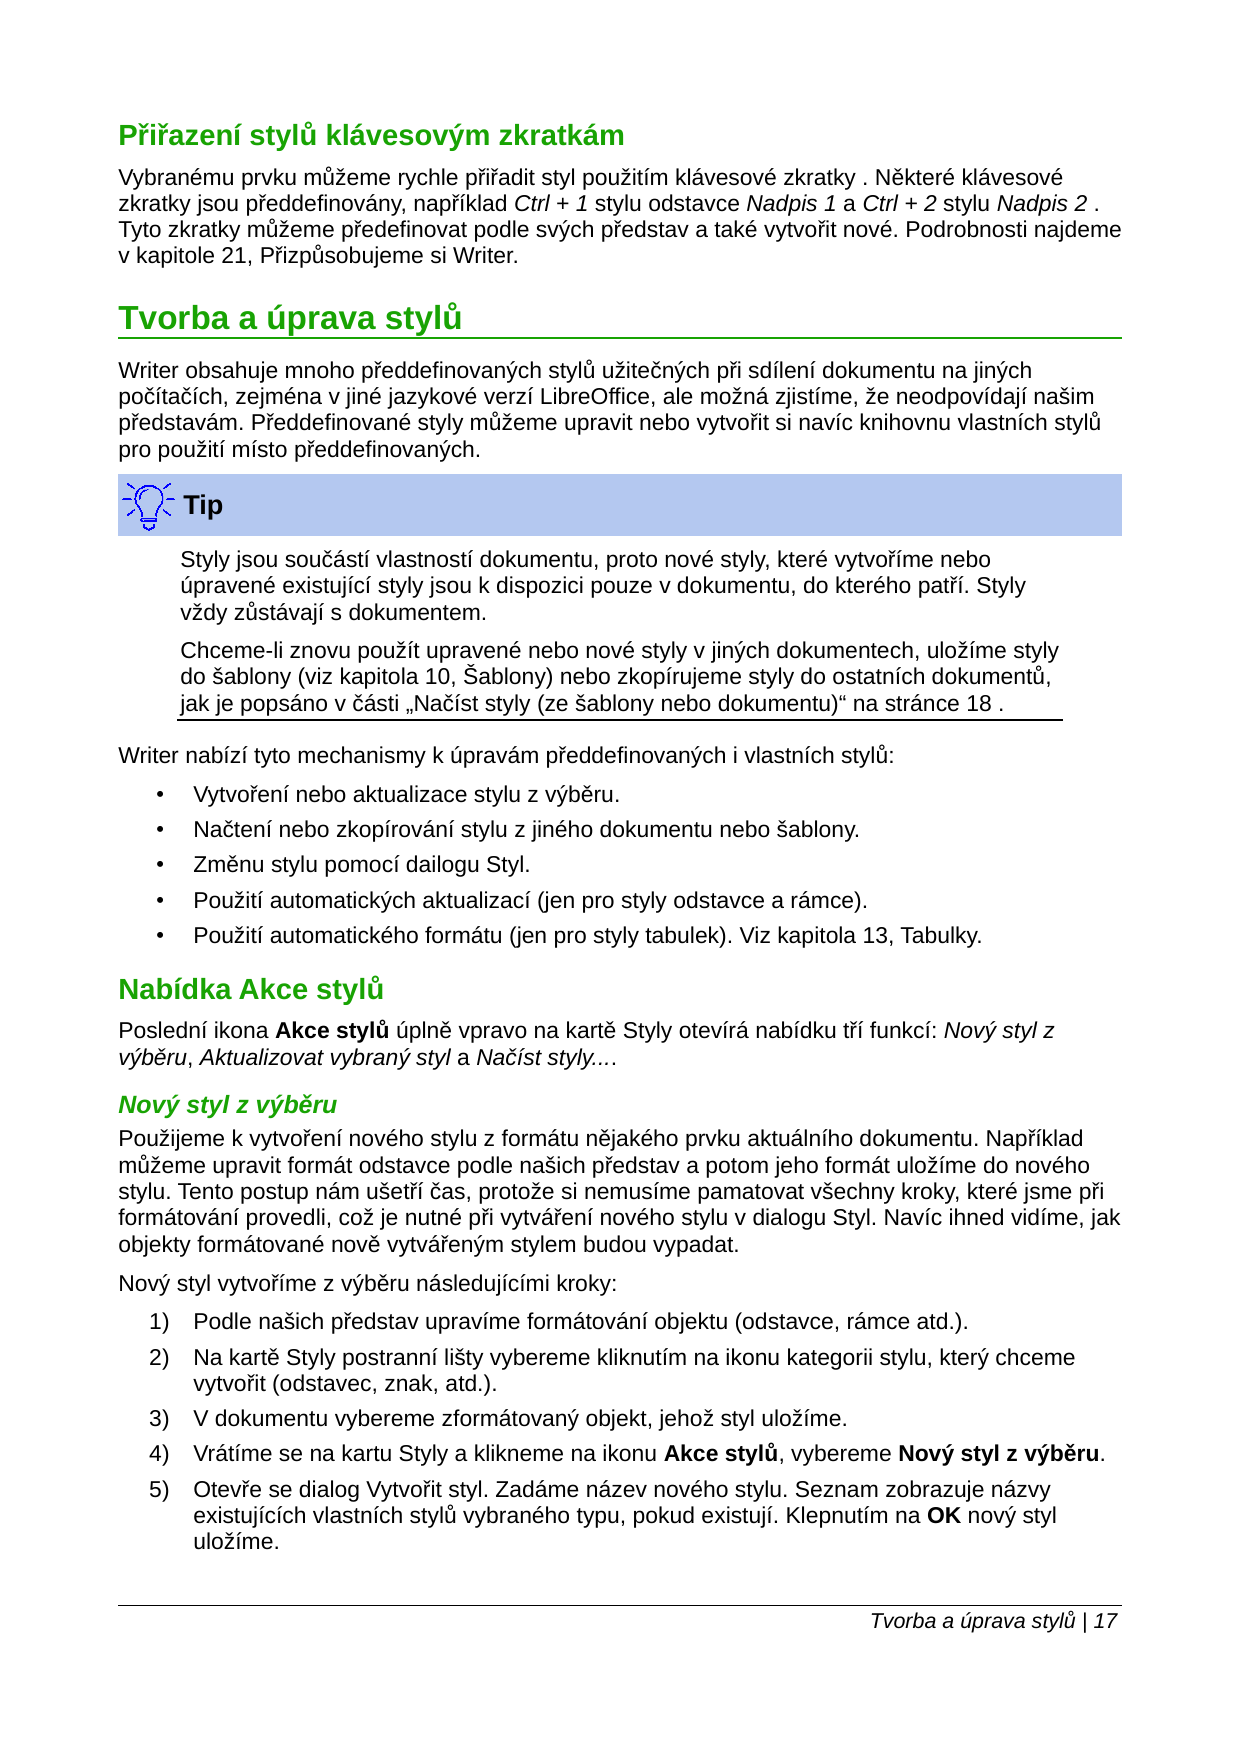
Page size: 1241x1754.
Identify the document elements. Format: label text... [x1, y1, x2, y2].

text Použijeme k vytvoření nového stylu z formátu nějakého prvku aktuálního dokumentu. Například můžeme upravit formát odstavce podle našich představ a potom jeho formát uložíme do nového stylu. Tento postup nám ušetří čas, protože si nemusíme pamatovat všechny kroky, které jsme při formátování provedli, což je nutné při vytváření nového stylu v dialogu Styl. Navíc ihned vidíme, jak objekty formátované nově vytvářeným stylem budou vypadat. [118, 1125, 1122, 1257]
list Otevře se dialog Vytvořit styl. Zadáme název nového stylu. Seznam zobrazuje názvy existujících vlastních stylů vybraného typu, pokud existují. Klepnutím na OK nový styl uložíme. [169, 1476, 1122, 1554]
list Writer obsahuje mnoho předdefinovaných stylů užitečných při sdílení dokumentu na jiných počítačích, zejména v jiné jazykové verzí LibreOffice, ale možná zjistíme, že neodpovídají našim představám. Předdefinované styly můžeme upravit nebo vytvořit si navíc knihovnu vlastních stylů pro použití místo předdefinovaných. [118, 357, 1122, 462]
text Chceme-li znovu použít upravené nebo nové styly v jiných dokumentech, uložíme styly do šablony (viz kapitola 10, Šablony) nebo zkopírujeme styly do ostatních dokumentů, jak je popsáno v části „Načtení stylů (ze šablony nebo dokumentu)“ na stránce 18 . [177, 634, 1063, 719]
text Poslední ikona Akce stylů úplně vpravo na kartě Styly otevírá nabídku tří funkcí: Nový styl z výběru, Aktualizovat vybraný styl a Načíst styly.... [118, 1017, 1122, 1070]
list Načtení nebo zkopírování stylu z jiného dokumentu nebo šablony. [156, 816, 1122, 843]
text Styly jsou součástí vlastností dokumentu, proto nové styly, které vytvoříme nebo úpravené existující styly jsou k dispozici pouze v dokumentu, do kterého patří. Styly vždy zůstávají s dokumentem. [177, 543, 1063, 625]
picture [119, 475, 179, 535]
list V dokumentu vybereme zformátovaný objekt, jehož styl uložíme. [169, 1405, 1122, 1431]
subtitle Tvorba a úprava stylů [118, 298, 1122, 337]
list Nový styl vytvoříme z výběru následujícími kroky: [118, 1269, 1122, 1296]
subtitle Přiřazení stylů klávesovým zkratkám [118, 118, 1122, 152]
subtitle Nový styl z výběru [118, 1091, 1122, 1119]
list Na kartě Styly postranní lišty vybereme kliknutím na ikonu kategorii stylu, který chceme vytvořit (odstavec, znak, atd.). [169, 1343, 1122, 1396]
subtitle Tip [118, 487, 1122, 527]
list Vrátíme se na kartu Styly a klikneme na ikonu Akce stylů, vybereme Nový styl z výběru. [169, 1440, 1122, 1467]
subtitle Nabídka Akce stylů [118, 972, 1122, 1005]
list Použití automatických aktualizací (jen pro styly odstavce a rámce). [156, 887, 1122, 913]
list Writer nabízí tyto mechanismy k úpravám předdefinovaných i vlastních stylů: [118, 742, 1122, 768]
list Použití automatického formátu (jen pro styly tabulek). Viz kapitola 13, Tabulky. [156, 922, 1122, 948]
text Vybranému prvku můžeme rychle přiřadit styl použitím klávesové zkratky . Některé klávesové zkratky jsou předdefinovány, například Ctrl + 1 stylu odstavce Nadpis 1 a Ctrl + 2 stylu Nadpis 2 . Tyto zkratky můžeme předefinovat podle svých představ a také vytvořit nové. Podrobnosti najdeme v kapitole 21, Přizpůsobujeme si Writer. [118, 163, 1122, 269]
list Podle našich představ upravíme formátování objektu (odstavce, rámce atd.). [169, 1308, 1122, 1335]
list Změnu stylu pomocí dailogu Styl. [156, 851, 1122, 878]
list Vytvoření nebo aktualizace stylu z výběru. [156, 781, 1122, 807]
